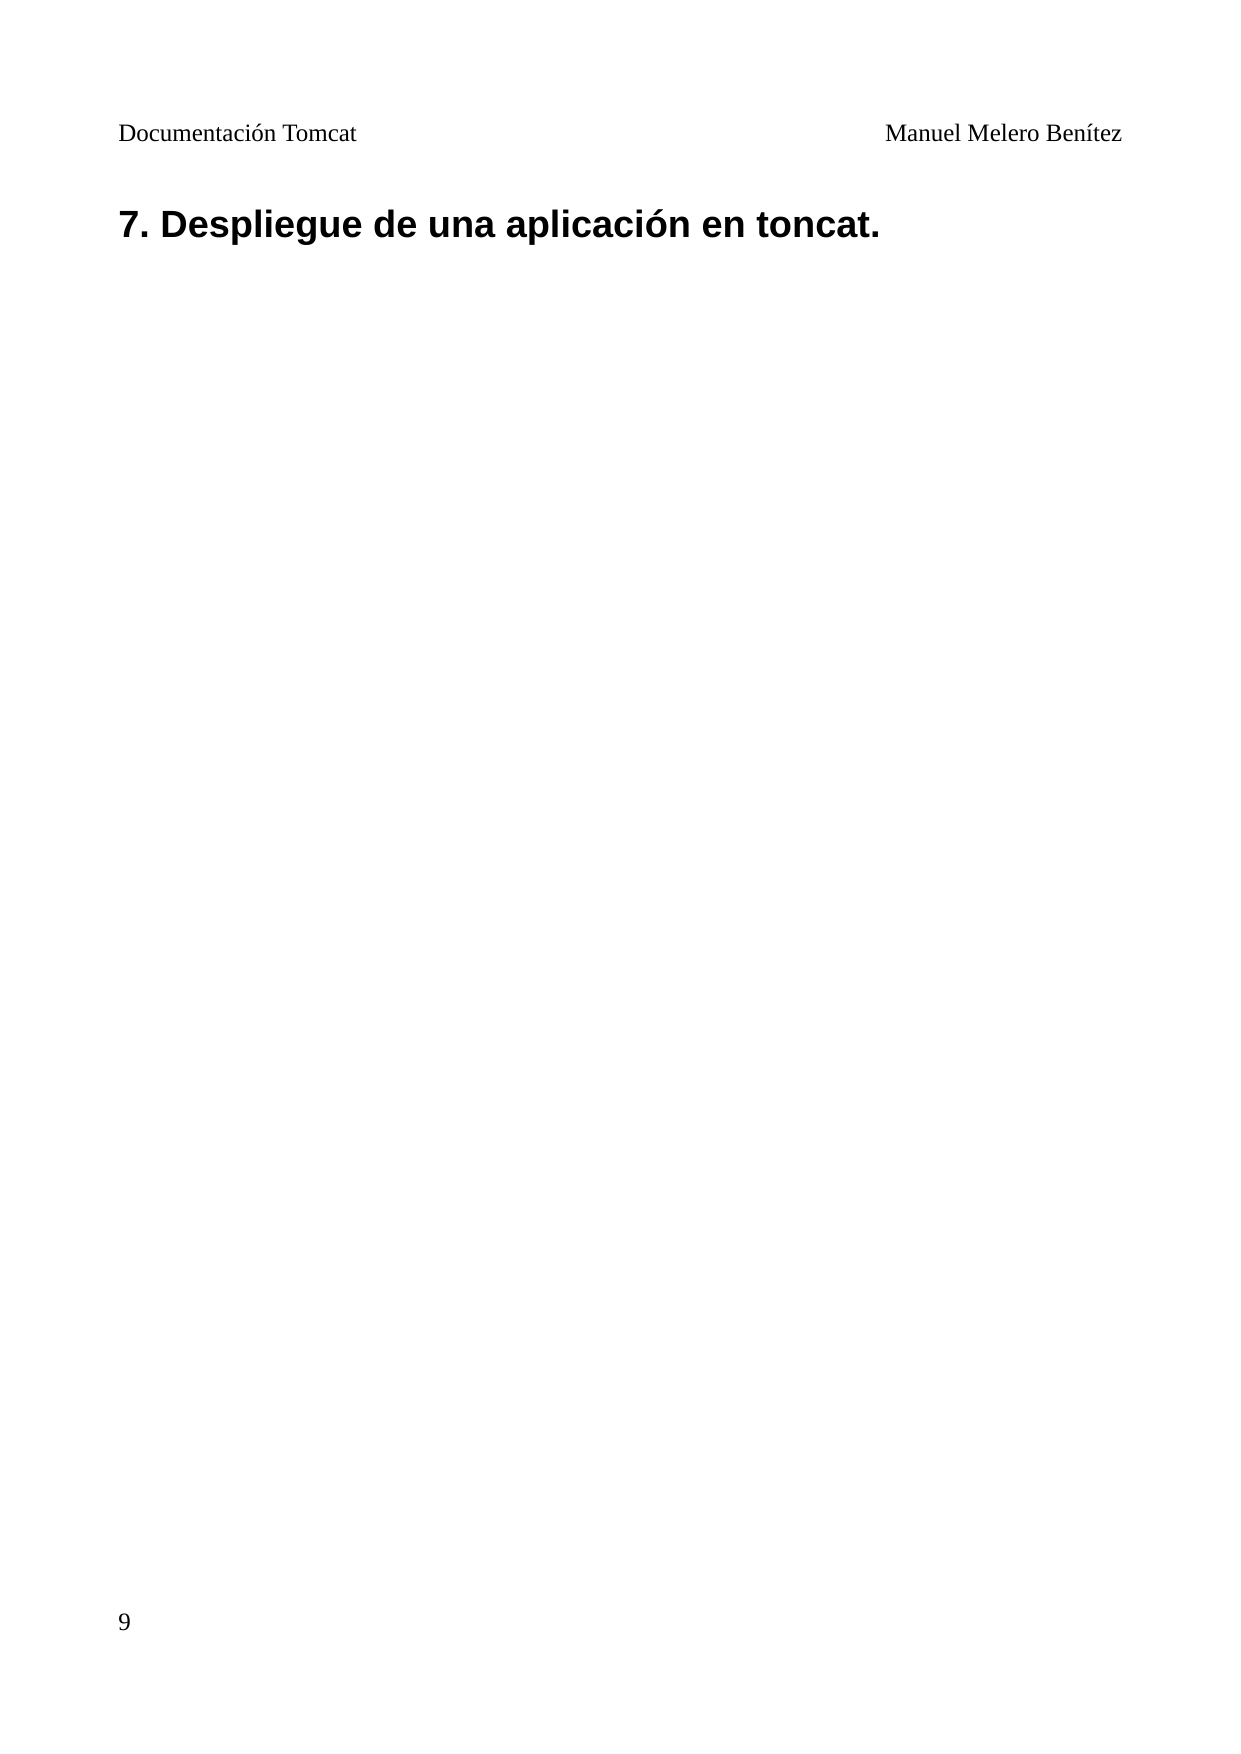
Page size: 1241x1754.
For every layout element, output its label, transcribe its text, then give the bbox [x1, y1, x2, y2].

subtitle 7. Despliegue de una aplicación en toncat. [118, 201, 1122, 245]
